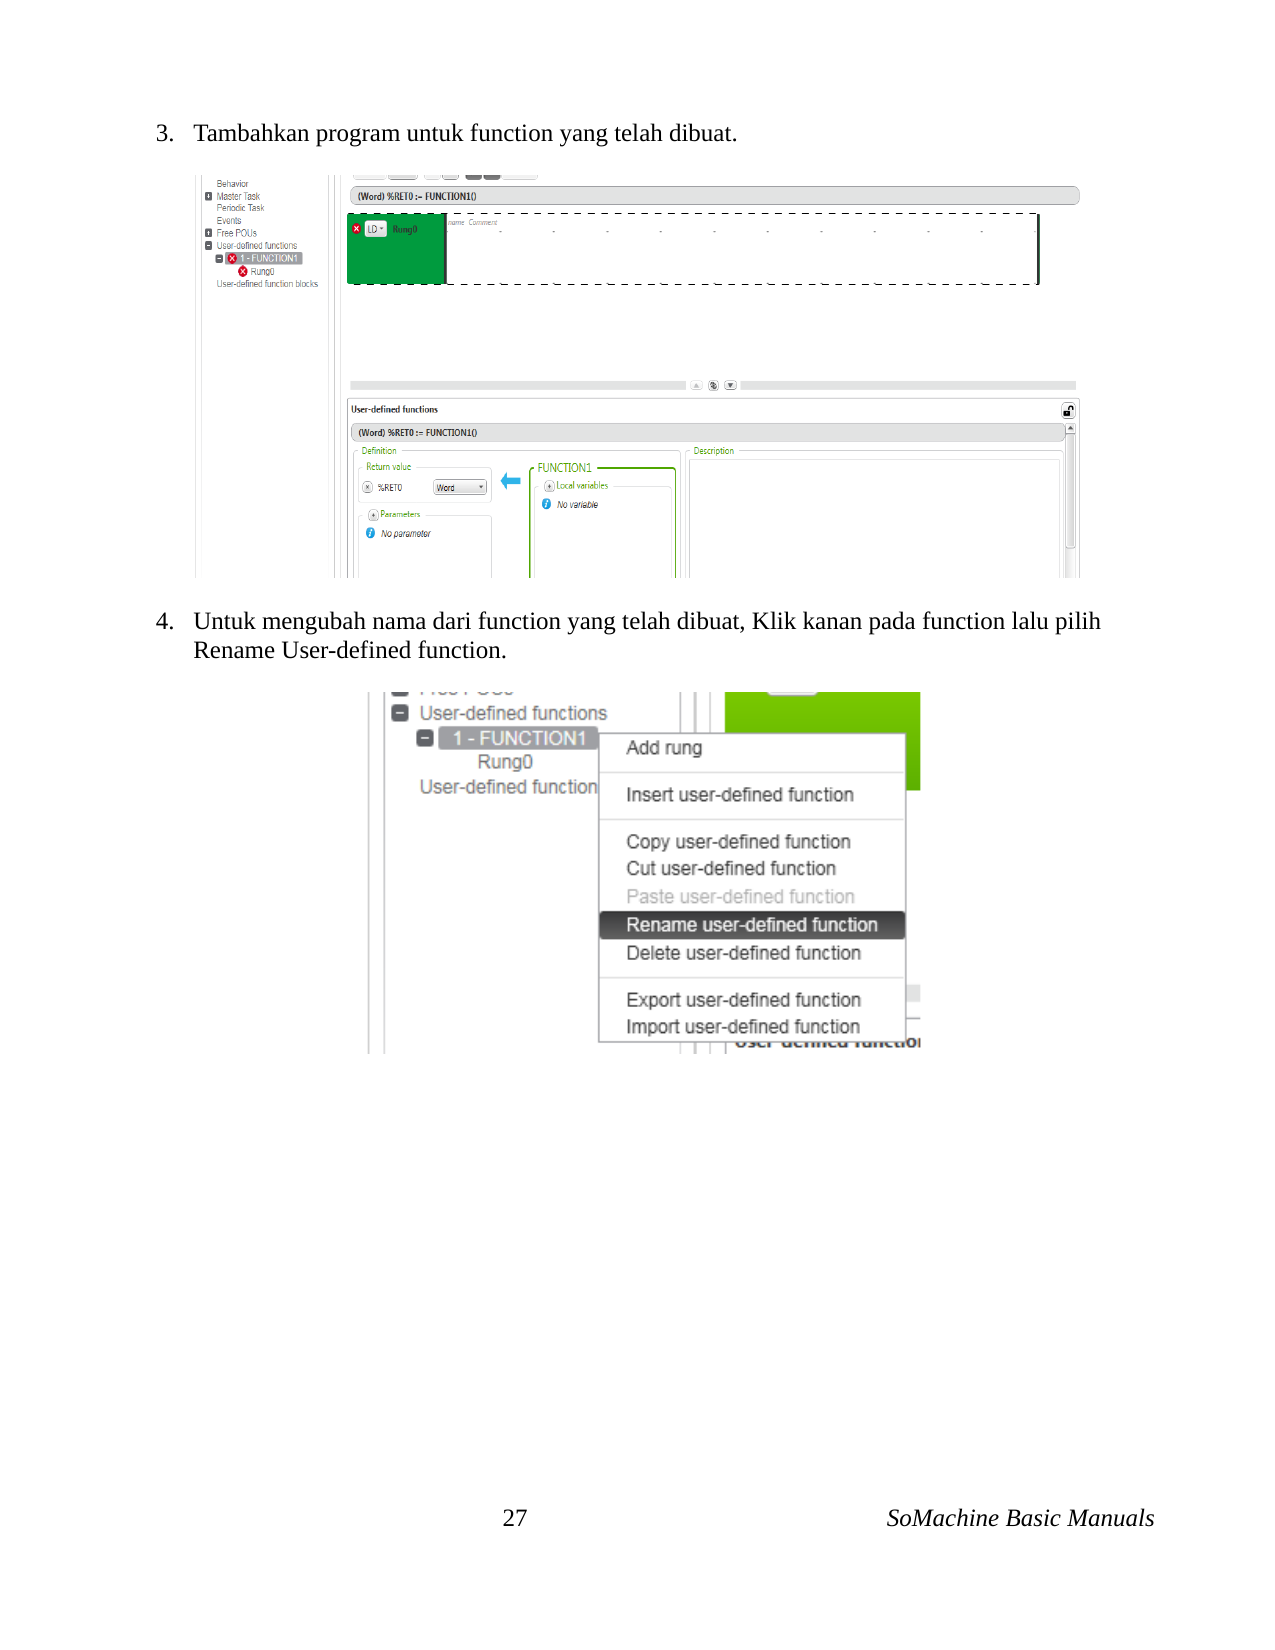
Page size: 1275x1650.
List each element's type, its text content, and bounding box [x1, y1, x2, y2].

picture [354, 692, 921, 1054]
list Tambahkan program untuk function yang telah dibuat. [156, 118, 1157, 147]
list Untuk mengubah nama dari function yang telah dibuat, Klik kanan pada function lalu pilih Rename User-defined function. [156, 606, 1157, 664]
picture [193, 175, 1082, 578]
